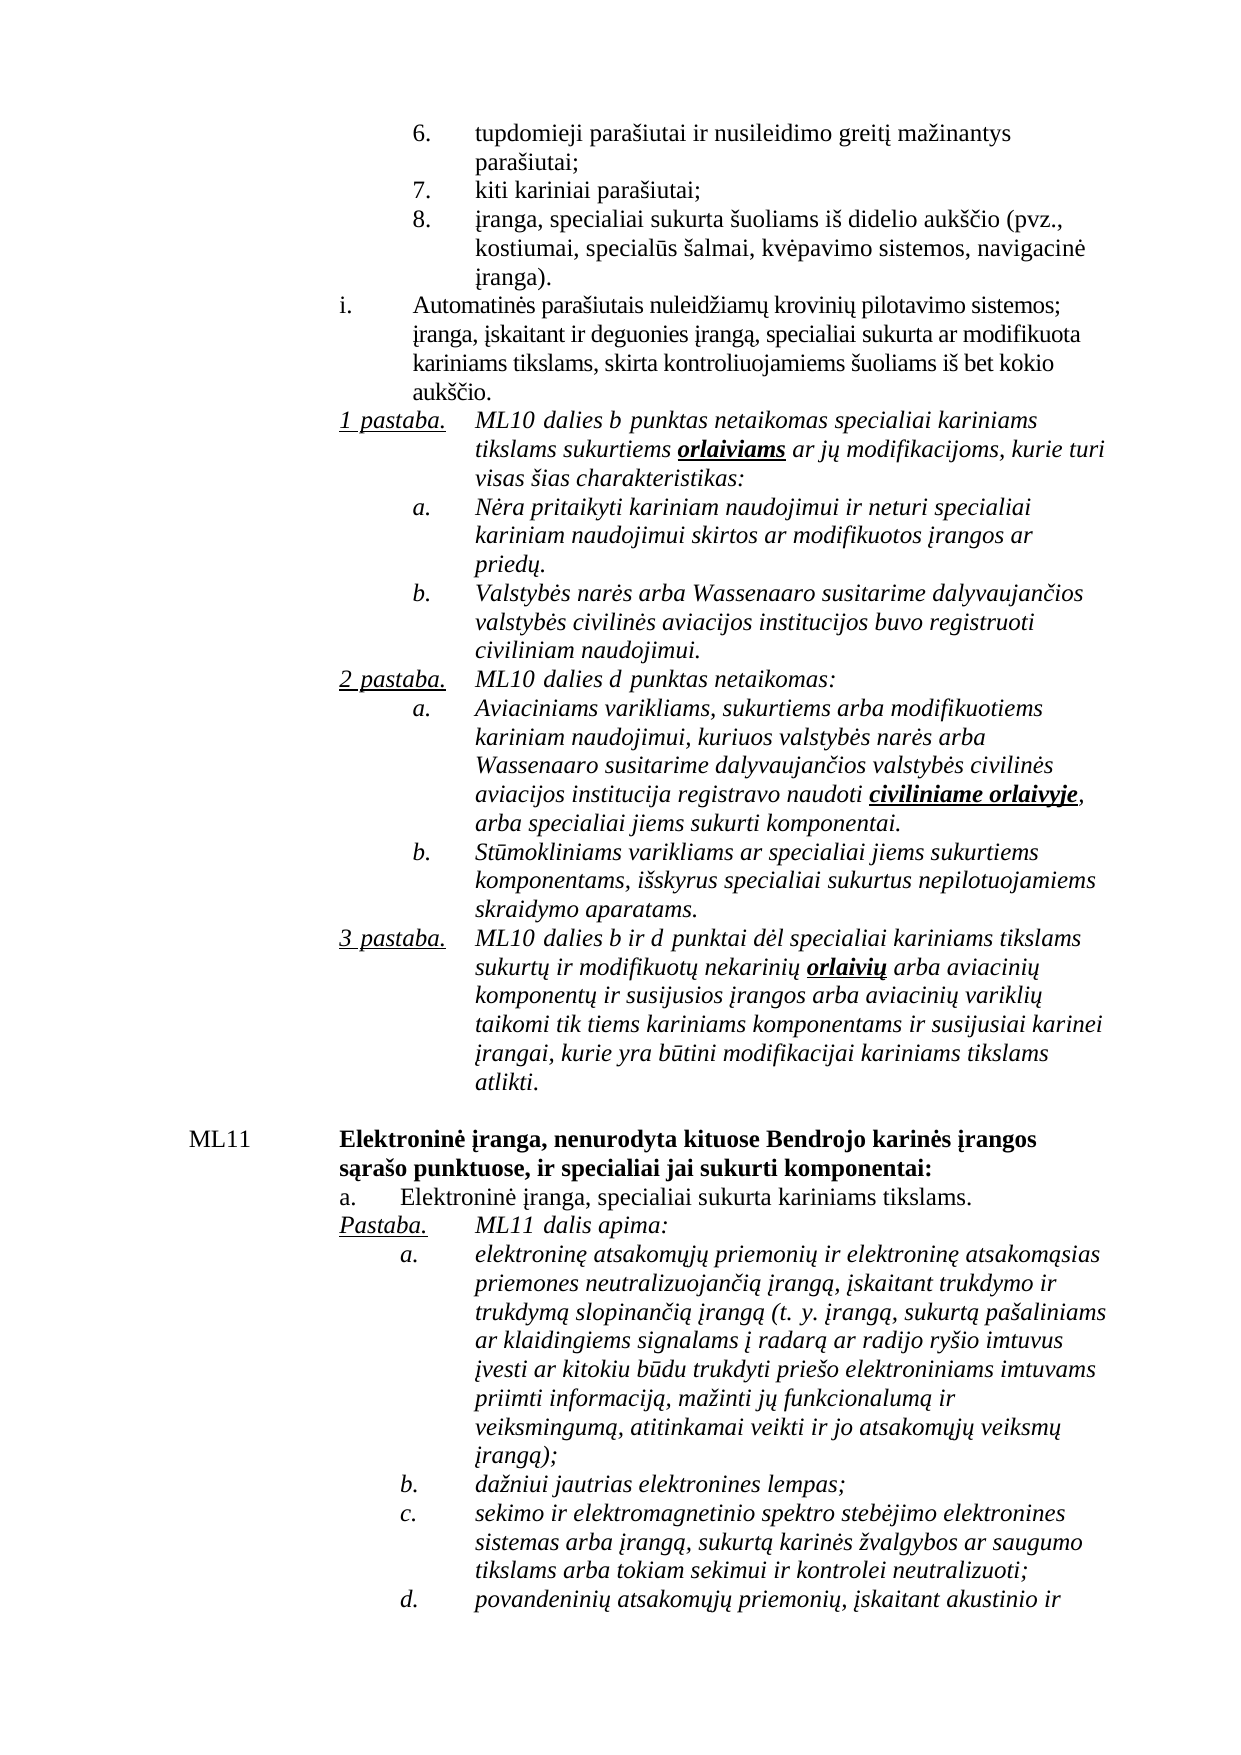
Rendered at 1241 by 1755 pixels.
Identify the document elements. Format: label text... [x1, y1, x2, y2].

table_cell [278, 664, 328, 693]
table_cell [278, 1498, 328, 1584]
table_cell [177, 578, 277, 664]
table_cell [278, 1182, 328, 1211]
table_header ML11 [177, 1124, 277, 1182]
table_cell sekimo ir elektromagnetinio spektro stebėjimo elektronines sistemas arba įrangą, sukurtą karinės žvalgybos ar saugumo tikslams arba tokiam sekimui ir kontrolei neutralizuoti; [464, 1498, 1122, 1584]
table_cell ML10 dalies b punktas netaikomas specialiai kariniams tikslams sukurtiems orlaiviams ar jų modifikacijoms, kurie turi visas šias charakteristikas: [464, 406, 1122, 492]
table_cell [328, 1498, 388, 1584]
table_cell a. [389, 1239, 463, 1469]
table_cell [328, 837, 401, 923]
table_cell Aviaciniams varikliams, sukurtiems arba modifikuotiems kariniam naudojimui, kuriuos valstybės narės arba Wassenaaro susitarime dalyvaujančios valstybės civilinės aviacijos institucija registravo naudoti civiliniame orlaivyje, arba specialiai jiems sukurti komponentai. [464, 693, 1122, 837]
table_cell 6. [401, 118, 463, 176]
table_cell [278, 837, 328, 923]
table_cell b. [401, 837, 463, 923]
table_cell povandeninių atsakomųjų priemonių, įskaitant akustinio ir [464, 1584, 1122, 1613]
table_cell c. [389, 1498, 463, 1584]
table_cell [278, 118, 328, 176]
table_cell Elektroninė įranga, specialiai sukurta kariniams tikslams. [389, 1182, 1122, 1211]
table_cell [328, 578, 401, 664]
table_cell [177, 1469, 277, 1498]
table_cell [278, 578, 328, 664]
table_cell [328, 1239, 388, 1469]
table_cell [328, 492, 401, 578]
table_cell elektroninę atsakomųjų priemonių ir elektroninę atsakomąsias priemones neutralizuojančią įrangą, įskaitant trukdymo ir trukdymą slopinančią įrangą (t. y. įrangą, sukurtą pašaliniams ar klaidingiems signalams į radarą ar radijo ryšio imtuvus įvesti ar kitokiu būdu trukdyti priešo elektroniniams imtuvams priimti informaciją, mažinti jų funkcionalumą ir veiksmingumą, atitinkamai veikti ir jo atsakomųjų veiksmų įrangą); [464, 1239, 1122, 1469]
table_cell [177, 118, 277, 176]
table_cell [177, 1239, 277, 1469]
table_cell dažniui jautrias elektronines lempas; [464, 1469, 1122, 1498]
table_cell [177, 1584, 277, 1613]
table_cell Stūmokliniams varikliams ar specialiai jiems sukurtiems komponentams, išskyrus specialiai sukurtus nepilotuojamiems skraidymo aparatams. [464, 837, 1122, 923]
table_cell 8. [401, 204, 463, 291]
table_header Elektroninė įranga, nenurodyta kituose Bendrojo karinės įrangos sąrašo punktuose, ir specialiai jai sukurti komponentai: [328, 1124, 1122, 1182]
table_cell [278, 406, 328, 492]
table_header [278, 1124, 328, 1182]
table_cell [328, 118, 401, 176]
table_cell [177, 664, 277, 693]
table_cell [177, 693, 277, 837]
table_cell [328, 693, 401, 837]
table_cell [177, 176, 277, 204]
table_cell [328, 1469, 388, 1498]
table_cell [177, 1211, 277, 1239]
table_cell kiti kariniai parašiutai; [464, 176, 1122, 204]
table_cell ML11 dalis apima: [464, 1211, 1122, 1239]
table_cell [177, 204, 277, 291]
table_cell 1 pastaba. [328, 406, 463, 492]
table_cell [278, 176, 328, 204]
table_cell 7. [401, 176, 463, 204]
table_cell [177, 1182, 277, 1211]
table_cell įranga, specialiai sukurta šuoliams iš didelio aukščio (pvz., kostiumai, specialūs šalmai, kvėpavimo sistemos, navigacinė įranga). [464, 204, 1122, 291]
table_cell [177, 923, 277, 1096]
table_cell ML10 dalies d punktas netaikomas: [464, 664, 1122, 693]
table_cell [278, 1469, 328, 1498]
table_cell [328, 204, 401, 291]
table_cell [278, 923, 328, 1096]
table_cell a. [401, 693, 463, 837]
table_cell [278, 291, 328, 406]
table_cell 3 pastaba. [328, 923, 463, 1096]
table_cell a. [328, 1182, 388, 1211]
table_cell [278, 693, 328, 837]
table_cell [278, 204, 328, 291]
table_cell 2 pastaba. [328, 664, 463, 693]
table_cell [177, 406, 277, 492]
table_cell Pastaba. [328, 1211, 463, 1239]
table_cell Automatinės parašiutais nuleidžiamų krovinių pilotavimo sistemos; įranga, įskaitant ir deguonies įrangą, specialiai sukurta ar modifikuota kariniams tikslams, skirta kontroliuojamiems šuoliams iš bet kokio aukščio. [401, 291, 1122, 406]
table_cell ML10 dalies b ir d punktai dėl specialiai kariniams tikslams sukurtų ir modifikuotų nekarinių orlaivių arba aviacinių komponentų ir susijusios įrangos arba aviacinių variklių taikomi tik tiems kariniams komponentams ir susijusiai karinei įrangai, kurie yra būtini modifikacijai kariniams tikslams atlikti. [464, 923, 1122, 1096]
table_cell [177, 1498, 277, 1584]
table_cell i. [328, 291, 401, 406]
table_cell [177, 291, 277, 406]
table_cell tupdomieji parašiutai ir nusileidimo greitį mažinantys parašiutai; [464, 118, 1122, 176]
table_cell [278, 492, 328, 578]
table_cell [328, 1584, 388, 1613]
table_cell Nėra pritaikyti kariniam naudojimui ir neturi specialiai kariniam naudojimui skirtos ar modifikuotos įrangos ar priedų. [464, 492, 1122, 578]
table_cell d. [389, 1584, 463, 1613]
table_cell [278, 1211, 328, 1239]
table_cell b. [401, 578, 463, 664]
table_cell a. [401, 492, 463, 578]
table_cell [328, 176, 401, 204]
table_cell b. [389, 1469, 463, 1498]
table_cell [278, 1239, 328, 1469]
table_cell [278, 1584, 328, 1613]
table_cell Valstybės narės arba Wassenaaro susitarime dalyvaujančios valstybės civilinės aviacijos institucijos buvo registruoti civiliniam naudojimui. [464, 578, 1122, 664]
table_cell [177, 492, 277, 578]
table_cell [177, 837, 277, 923]
